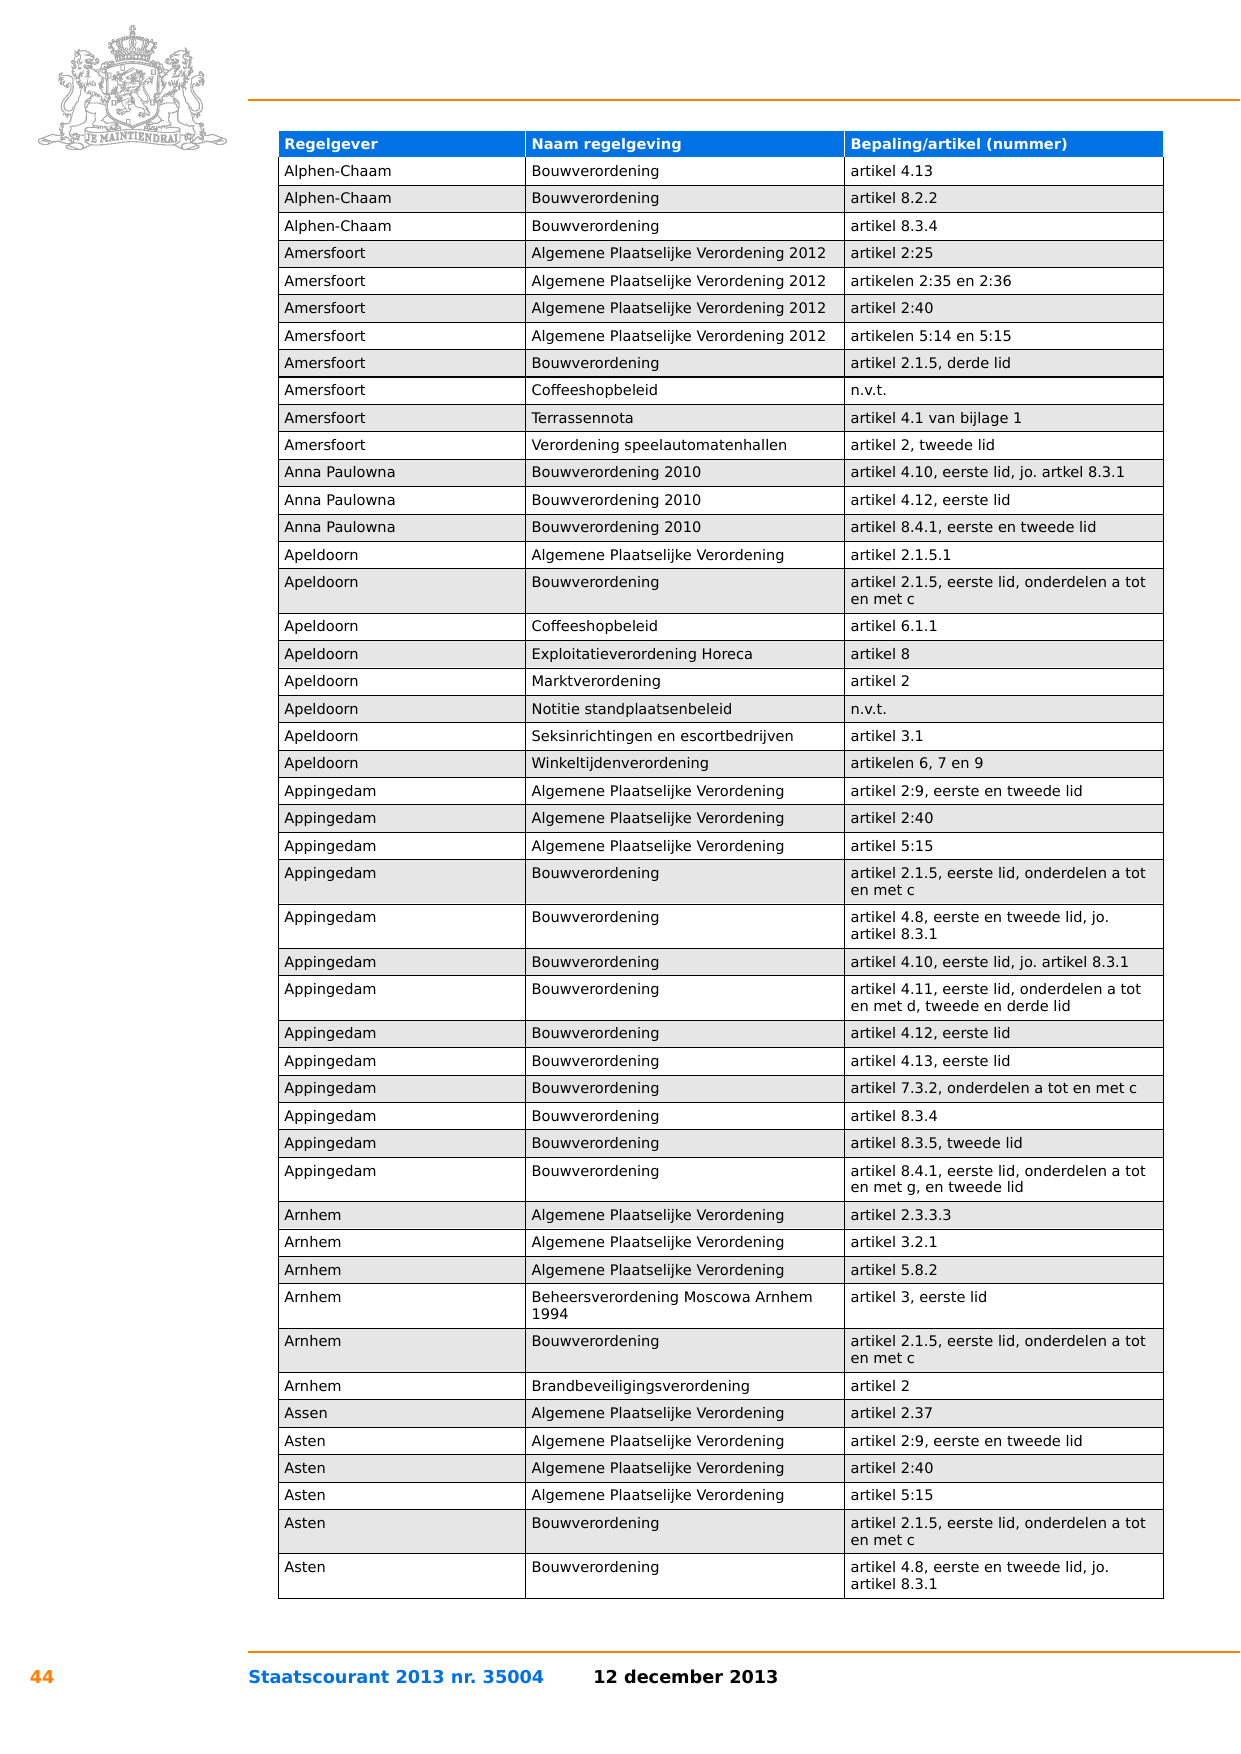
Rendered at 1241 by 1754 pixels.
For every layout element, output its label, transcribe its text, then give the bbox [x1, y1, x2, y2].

table_cell Arnhem [279, 1284, 525, 1328]
table_cell Alphen-Chaam [279, 186, 525, 212]
table_cell artikel 3.2.1 [845, 1230, 1163, 1256]
table_cell artikel 3.1 [845, 723, 1163, 749]
table_cell Bouwverordening [526, 1158, 844, 1201]
table_cell artikel 8.3.5, tweede lid [845, 1130, 1163, 1157]
table_cell Algemene Plaatselijke Verordening 2012 [526, 323, 844, 349]
table_cell Asten [279, 1455, 525, 1482]
table_cell Amersfoort [279, 432, 525, 459]
table_cell Algemene Plaatselijke Verordening 2012 [526, 241, 844, 267]
table_cell artikel 2.1.5, eerste lid, onderdelen a tot en met c [845, 569, 1163, 613]
table_cell Bouwverordening [526, 1510, 844, 1553]
table_cell Bouwverordening [526, 976, 844, 1020]
table_cell Bouwverordening [526, 905, 844, 948]
table_cell artikel 4.11, eerste lid, onderdelen a tot en met d, tweede en derde lid [845, 976, 1163, 1020]
table_cell artikel 2 [845, 669, 1163, 695]
table_cell Bouwverordening [526, 1130, 844, 1157]
table_cell Appingedam [279, 1103, 525, 1129]
table_cell Algemene Plaatselijke Verordening [526, 833, 844, 859]
table_cell artikel 2:9, eerste en tweede lid [845, 1428, 1163, 1454]
table_cell Coffeeshopbeleid [526, 378, 844, 404]
table_cell Bouwverordening [526, 1048, 844, 1074]
table_cell artikel 5.8.2 [845, 1257, 1163, 1283]
table_cell Apeldoorn [279, 542, 525, 568]
table_cell artikel 4.1 van bijlage 1 [845, 405, 1163, 431]
table_cell Algemene Plaatselijke Verordening [526, 778, 844, 804]
table_cell Apeldoorn [279, 696, 525, 722]
table_cell artikel 2.37 [845, 1400, 1163, 1427]
table_cell Bouwverordening 2010 [526, 460, 844, 486]
table_cell artikel 4.12, eerste lid [845, 1021, 1163, 1047]
table_cell Coffeeshopbeleid [526, 614, 844, 640]
table_cell artikel 2:25 [845, 241, 1163, 267]
table_cell artikel 4.10, eerste lid, jo. artikel 8.3.1 [845, 949, 1163, 975]
table_cell Bouwverordening [526, 350, 844, 376]
table_cell artikel 2:40 [845, 295, 1163, 322]
table_cell Appingedam [279, 1130, 525, 1157]
table_cell Appingedam [279, 905, 525, 948]
table_cell artikel 4.8, eerste en tweede lid, jo. artikel 8.3.1 [845, 905, 1163, 948]
table_cell Algemene Plaatselijke Verordening [526, 1455, 844, 1482]
table_cell Bouwverordening [526, 1554, 844, 1598]
table_cell artikel 2, tweede lid [845, 432, 1163, 459]
table_header Bepaling/artikel (nummer) [845, 131, 1163, 157]
table_cell Amersfoort [279, 295, 525, 322]
table_cell Appingedam [279, 778, 525, 804]
table_cell Algemene Plaatselijke Verordening 2012 [526, 268, 844, 294]
table_cell artikel 7.3.2, onderdelen a tot en met c [845, 1076, 1163, 1102]
table_cell Arnhem [279, 1373, 525, 1399]
table_cell Appingedam [279, 976, 525, 1020]
table_cell Algemene Plaatselijke Verordening [526, 1483, 844, 1509]
table_cell artikel 2:40 [845, 805, 1163, 832]
table_cell artikel 5:15 [845, 1483, 1163, 1509]
table_cell Alphen-Chaam [279, 158, 525, 185]
table_cell Verordening speelautomatenhallen [526, 432, 844, 459]
table_cell n.v.t. [845, 378, 1163, 404]
table_cell Asten [279, 1428, 525, 1454]
table_cell Algemene Plaatselijke Verordening [526, 1257, 844, 1283]
table_cell artikel 2.1.5, eerste lid, onderdelen a tot en met c [845, 1510, 1163, 1553]
table_cell artikelen 6, 7 en 9 [845, 751, 1163, 777]
table_cell artikel 2:9, eerste en tweede lid [845, 778, 1163, 804]
table_cell artikel 8.2.2 [845, 186, 1163, 212]
table_cell Amersfoort [279, 241, 525, 267]
picture [38, 25, 227, 150]
table_cell Bouwverordening [526, 1103, 844, 1129]
table_cell n.v.t. [845, 696, 1163, 722]
table_cell artikel 2:40 [845, 1455, 1163, 1482]
table_cell Apeldoorn [279, 641, 525, 667]
table_cell Bouwverordening [526, 1021, 844, 1047]
table_cell Appingedam [279, 1076, 525, 1102]
table_cell artikel 2 [845, 1373, 1163, 1399]
table_cell Anna Paulowna [279, 487, 525, 513]
table_header Regelgever [279, 131, 525, 157]
table_cell artikel 2.1.5, eerste lid, onderdelen a tot en met c [845, 860, 1163, 903]
table_cell Apeldoorn [279, 751, 525, 777]
table_cell Algemene Plaatselijke Verordening [526, 1202, 844, 1228]
table_cell artikel 2.1.5, derde lid [845, 350, 1163, 376]
table_cell artikel 4.13 [845, 158, 1163, 185]
table_cell Seksinrichtingen en escortbedrijven [526, 723, 844, 749]
table_cell Appingedam [279, 1021, 525, 1047]
table_cell Bouwverordening [526, 1076, 844, 1102]
table_cell Bouwverordening [526, 186, 844, 212]
table_cell Anna Paulowna [279, 515, 525, 541]
table_cell Bouwverordening [526, 949, 844, 975]
table_cell Alphen-Chaam [279, 213, 525, 239]
table_cell artikel 8 [845, 641, 1163, 667]
table_cell Algemene Plaatselijke Verordening [526, 542, 844, 568]
table_cell artikel 8.4.1, eerste lid, onderdelen a tot en met g, en tweede lid [845, 1158, 1163, 1201]
table_cell Amersfoort [279, 405, 525, 431]
table_cell Marktverordening [526, 669, 844, 695]
table_cell Apeldoorn [279, 569, 525, 613]
table_cell Arnhem [279, 1257, 525, 1283]
table_header Naam regelgeving [526, 131, 844, 157]
table_cell Appingedam [279, 1158, 525, 1201]
table_cell Arnhem [279, 1329, 525, 1372]
table_cell Appingedam [279, 949, 525, 975]
table_cell Amersfoort [279, 350, 525, 376]
table_cell Appingedam [279, 1048, 525, 1074]
table_cell artikel 2.1.5, eerste lid, onderdelen a tot en met c [845, 1329, 1163, 1372]
table_cell Amersfoort [279, 323, 525, 349]
table_cell Beheersverordening Moscowa Arnhem 1994 [526, 1284, 844, 1328]
table_cell artikel 4.8, eerste en tweede lid, jo. artikel 8.3.1 [845, 1554, 1163, 1598]
table_cell Apeldoorn [279, 669, 525, 695]
table_cell Apeldoorn [279, 723, 525, 749]
table_cell artikel 4.12, eerste lid [845, 487, 1163, 513]
table_cell Bouwverordening 2010 [526, 487, 844, 513]
table_cell Bouwverordening [526, 1329, 844, 1372]
table_cell Amersfoort [279, 378, 525, 404]
table_cell artikel 2.1.5.1 [845, 542, 1163, 568]
table_cell Winkeltijdenverordening [526, 751, 844, 777]
table_cell Arnhem [279, 1230, 525, 1256]
table_cell Apeldoorn [279, 614, 525, 640]
table_cell Algemene Plaatselijke Verordening [526, 1230, 844, 1256]
table_cell Appingedam [279, 833, 525, 859]
table_cell artikel 4.10, eerste lid, jo. artkel 8.3.1 [845, 460, 1163, 486]
table_cell Algemene Plaatselijke Verordening [526, 805, 844, 832]
table_cell artikel 2.3.3.3 [845, 1202, 1163, 1228]
table_cell Asten [279, 1483, 525, 1509]
table_cell artikel 6.1.1 [845, 614, 1163, 640]
table_cell Bouwverordening [526, 158, 844, 185]
table_cell Amersfoort [279, 268, 525, 294]
table_cell artikelen 2:35 en 2:36 [845, 268, 1163, 294]
table_cell Bouwverordening 2010 [526, 515, 844, 541]
table_cell Asten [279, 1554, 525, 1598]
table_cell Algemene Plaatselijke Verordening 2012 [526, 295, 844, 322]
table_cell artikelen 5:14 en 5:15 [845, 323, 1163, 349]
table_cell Algemene Plaatselijke Verordening [526, 1428, 844, 1454]
table_cell Terrassennota [526, 405, 844, 431]
table_cell Bouwverordening [526, 860, 844, 903]
table_cell Appingedam [279, 860, 525, 903]
table_cell Exploitatieverordening Horeca [526, 641, 844, 667]
table_cell artikel 8.4.1, eerste en tweede lid [845, 515, 1163, 541]
table_cell Bouwverordening [526, 569, 844, 613]
table_cell Assen [279, 1400, 525, 1427]
table_cell Algemene Plaatselijke Verordening [526, 1400, 844, 1427]
table_cell Appingedam [279, 805, 525, 832]
table_cell Arnhem [279, 1202, 525, 1228]
table_cell Asten [279, 1510, 525, 1553]
table_cell artikel 5:15 [845, 833, 1163, 859]
table_cell Bouwverordening [526, 213, 844, 239]
table_cell artikel 4.13, eerste lid [845, 1048, 1163, 1074]
table_cell Notitie standplaatsenbeleid [526, 696, 844, 722]
table_cell artikel 3, eerste lid [845, 1284, 1163, 1328]
table_cell artikel 8.3.4 [845, 1103, 1163, 1129]
table_cell Anna Paulowna [279, 460, 525, 486]
table_cell artikel 8.3.4 [845, 213, 1163, 239]
table_cell Brandbeveiligingsverordening [526, 1373, 844, 1399]
